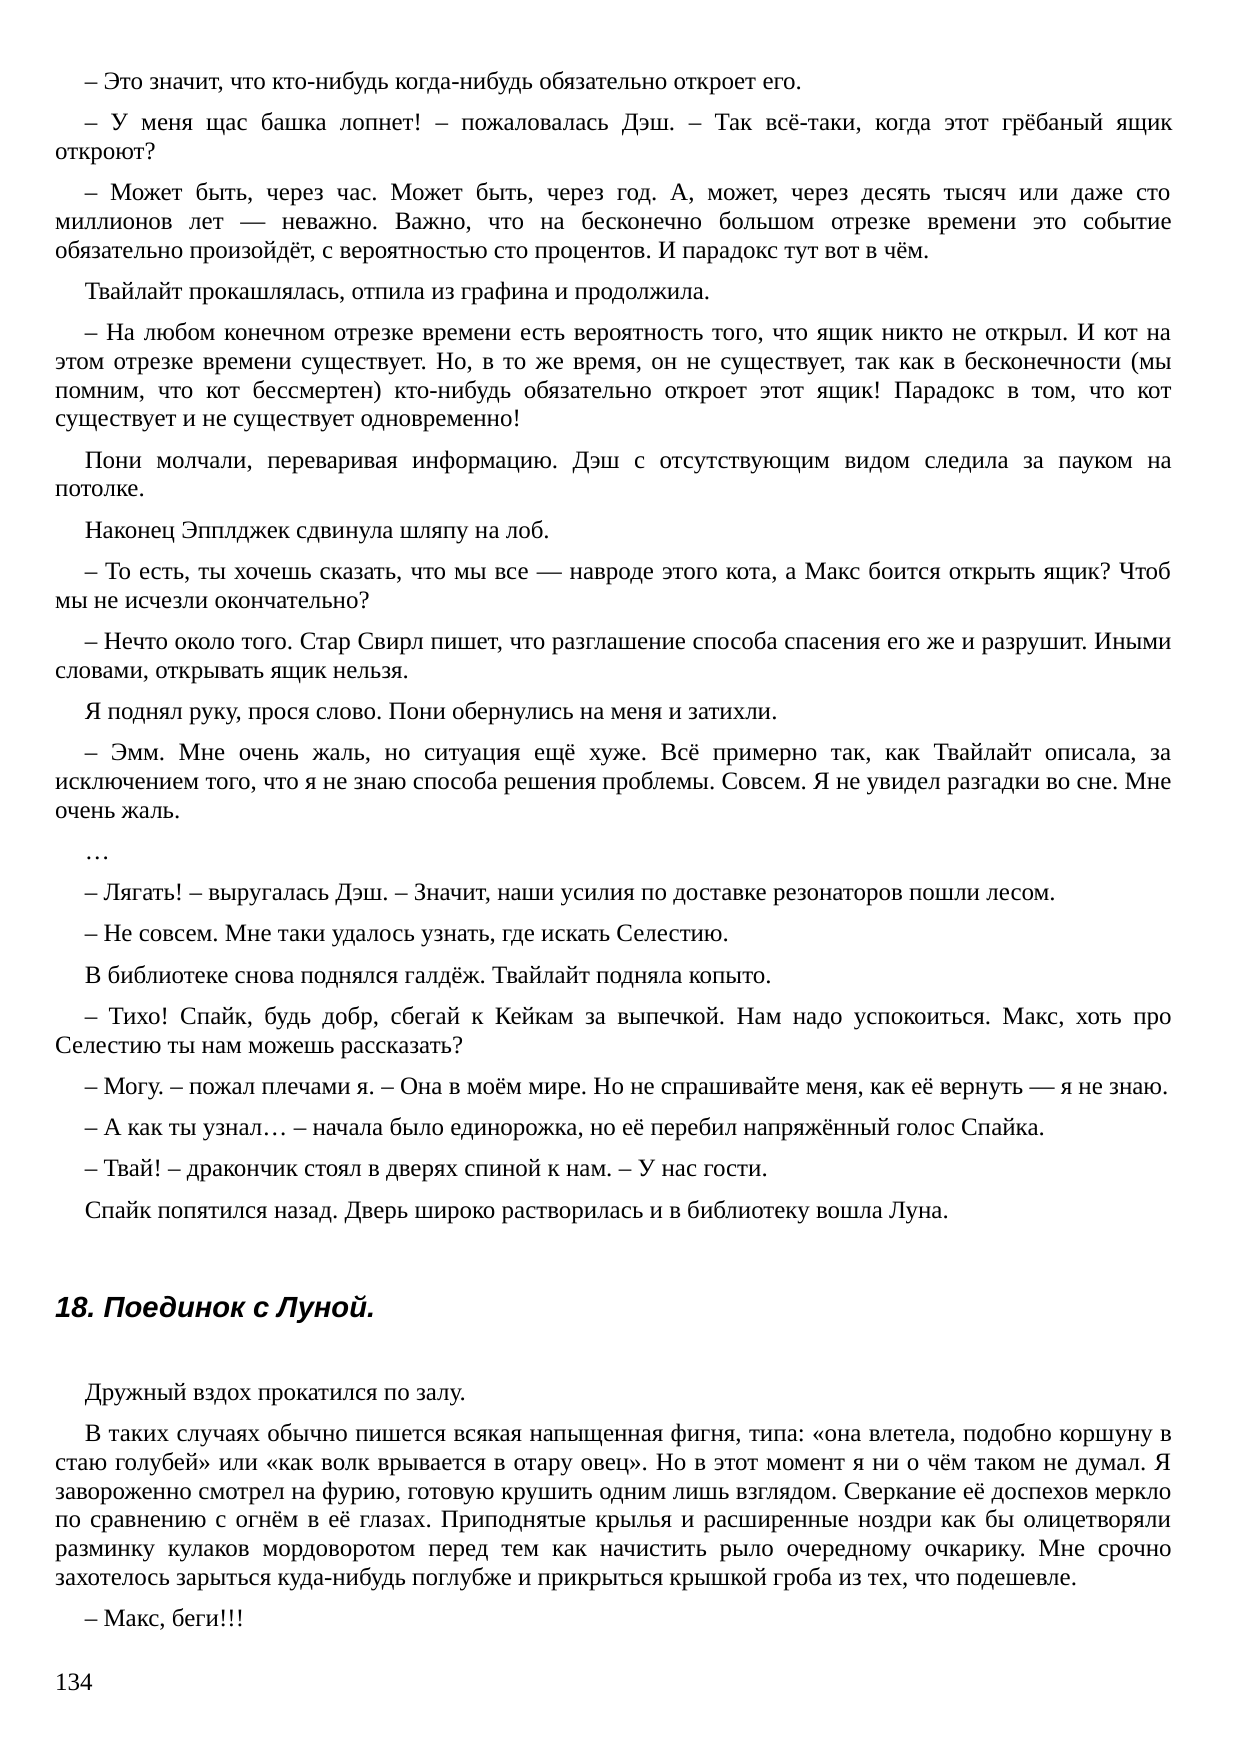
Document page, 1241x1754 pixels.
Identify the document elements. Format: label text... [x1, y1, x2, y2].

text – Это значит, что кто-нибудь когда-нибудь обязательно откроет его. [55, 66, 1173, 95]
subtitle 18. Поединок с Луной. [55, 1290, 1173, 1323]
text Твайлайт прокашлялась, отпила из графина и продолжила. [55, 276, 1173, 305]
text В библиотеке снова поднялся галдёж. Твайлайт подняла копыто. [55, 960, 1173, 988]
text – Лягать! – выругалась Дэш. – Значит, наши усилия по доставке резонаторов пошли лесом. [55, 877, 1173, 906]
text В таких случаях обычно пишется всякая напыщенная фигня, типа: «она влетела, подобно коршуну в стаю голубей» или «как волк врывается в отару овец». Но в этот момент я ни о чём таком не думал. Я завороженно смотрел на фурию, готовую крушить одним лишь взглядом. Сверкание её доспехов меркло по сравнению с огнём в её глазах. Приподнятые крылья и расширенные ноздри как бы олицетворяли разминку кулаков мордоворотом перед тем как начистить рыло очередному очкарику. Мне срочно захотелось зарыться куда-нибудь поглубже и прикрыться крышкой гроба из тех, что подешевле. [55, 1418, 1173, 1591]
text – Могу. – пожал плечами я. – Она в моём мире. Но не спрашивайте меня, как её вернуть — я не знаю. [55, 1071, 1173, 1100]
text Я поднял руку, прося слово. Пони обернулись на меня и затихли. [55, 696, 1173, 725]
text – То есть, ты хочешь сказать, что мы все — навроде этого кота, а Макс боится открыть ящик? Чтоб мы не исчезли окончательно? [55, 556, 1173, 613]
text Спайк попятился назад. Дверь широко растворилась и в библиотеку вошла Луна. [55, 1195, 1173, 1223]
text – А как ты узнал… – начала было единорожка, но её перебил напряжённый голос Спайка. [55, 1112, 1173, 1141]
text – Эмм. Мне очень жаль, но ситуация ещё хуже. Всё примерно так, как Твайлайт описала, за исключением того, что я не знаю способа решения проблемы. Совсем. Я не увидел разгадки во сне. Мне очень жаль. [55, 737, 1173, 823]
text – Тихо! Спайк, будь добр, сбегай к Кейкам за выпечкой. Нам надо успокоиться. Макс, хоть про Селестию ты нам можешь рассказать? [55, 1001, 1173, 1058]
text Наконец Эпплджек сдвинула шляпу на лоб. [55, 515, 1173, 543]
text – Макс, беги!!! [55, 1603, 1173, 1632]
text – На любом конечном отрезке времени есть вероятность того, что ящик никто не открыл. И кот на этом отрезке времени существует. Но, в то же время, он не существует, так как в бесконечности (мы помним, что кот бессмертен) кто-нибудь обязательно откроет этот ящик! Парадокс в том, что кот существует и не существует одновременно! [55, 317, 1173, 432]
text – Может быть, через час. Может быть, через год. А, может, через десять тысяч или даже сто миллионов лет — неважно. Важно, что на бесконечно большом отрезке времени это событие обязательно произойдёт, с вероятностью сто процентов. И парадокс тут вот в чём. [55, 177, 1173, 263]
text – У меня щас башка лопнет! – пожаловалась Дэш. – Так всё-таки, когда этот грёбаный ящик откроют? [55, 107, 1173, 165]
text – Твай! – дракончик стоял в дверях спиной к нам. – У нас гости. [55, 1153, 1173, 1182]
text – Нечто около того. Стар Свирл пишет, что разглашение способа спасения его же и разрушит. Иными словами, открывать ящик нельзя. [55, 626, 1173, 683]
text Пони молчали, переваривая информацию. Дэш с отсутствующим видом следила за пауком на потолке. [55, 445, 1173, 502]
text Дружный вздох прокатился по залу. [55, 1377, 1173, 1406]
text … [55, 836, 1173, 865]
text – Не совсем. Мне таки удалось узнать, где искать Селестию. [55, 918, 1173, 947]
